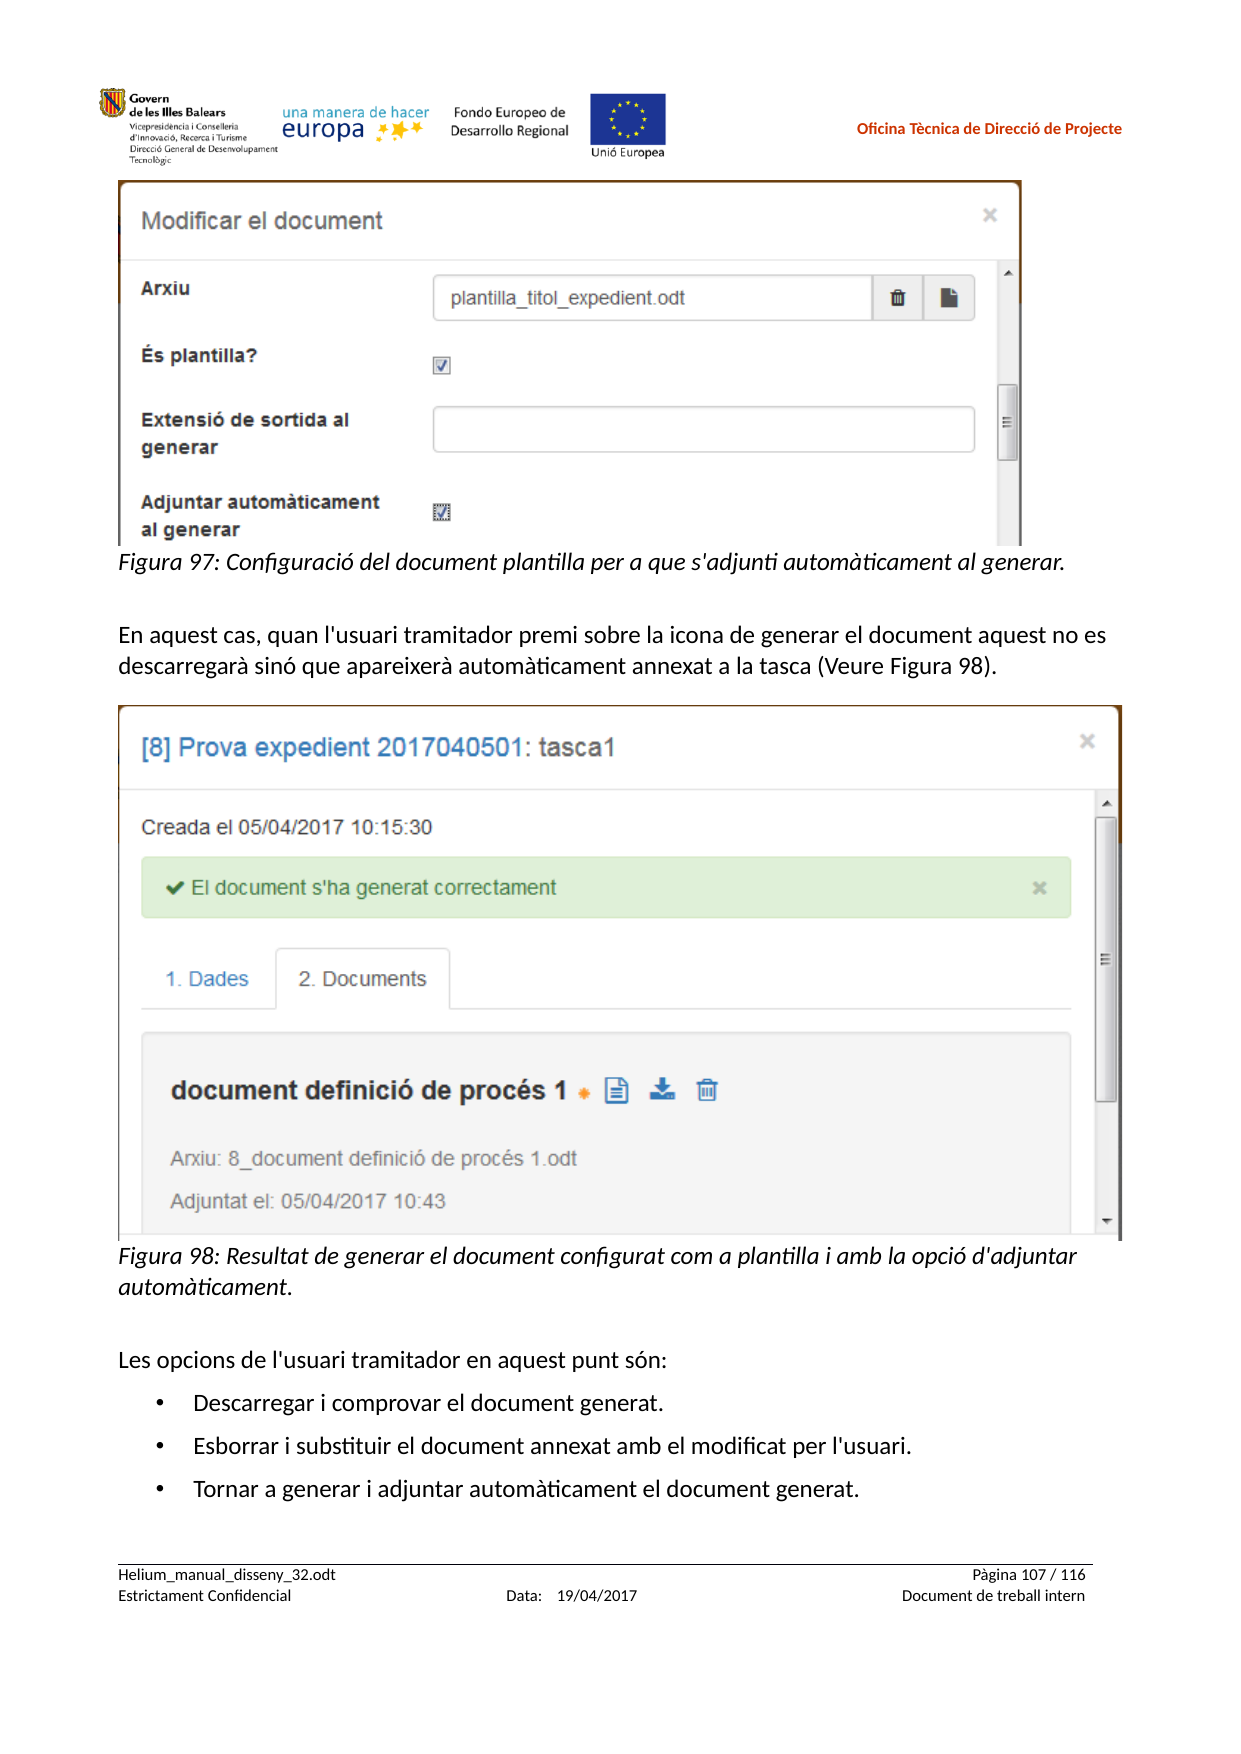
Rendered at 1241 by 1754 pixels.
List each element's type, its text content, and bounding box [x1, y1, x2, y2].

picture [99, 87, 668, 166]
list Descarregar i comprovar el document generat. [156, 1387, 1122, 1418]
text Figura 98: Resultat de generar el document configurat com a plantilla i amb la opció d'adjuntar automàticament. [118, 1241, 1122, 1301]
picture [118, 180, 1022, 546]
text En aquest cas, quan l'usuari tramitador premi sobre la icona de generar el document aquest no es descarregarà sinó que apareixerà automàticament annexat a la tasca (Veure Figura 98). [118, 619, 1122, 680]
list Esborrar i substituir el document annexat amb el modificat per l'usuari. [156, 1431, 1122, 1461]
text Les opcions de l'usuari tramitador en aquest punt són: [118, 1344, 1122, 1375]
text Figura 97: Configuració del document plantilla per a que s'adjunti automàticament al generar. [118, 544, 1122, 576]
list Tornar a generar i adjuntar automàticament el document generat. [156, 1473, 1122, 1504]
picture [118, 705, 1123, 1241]
